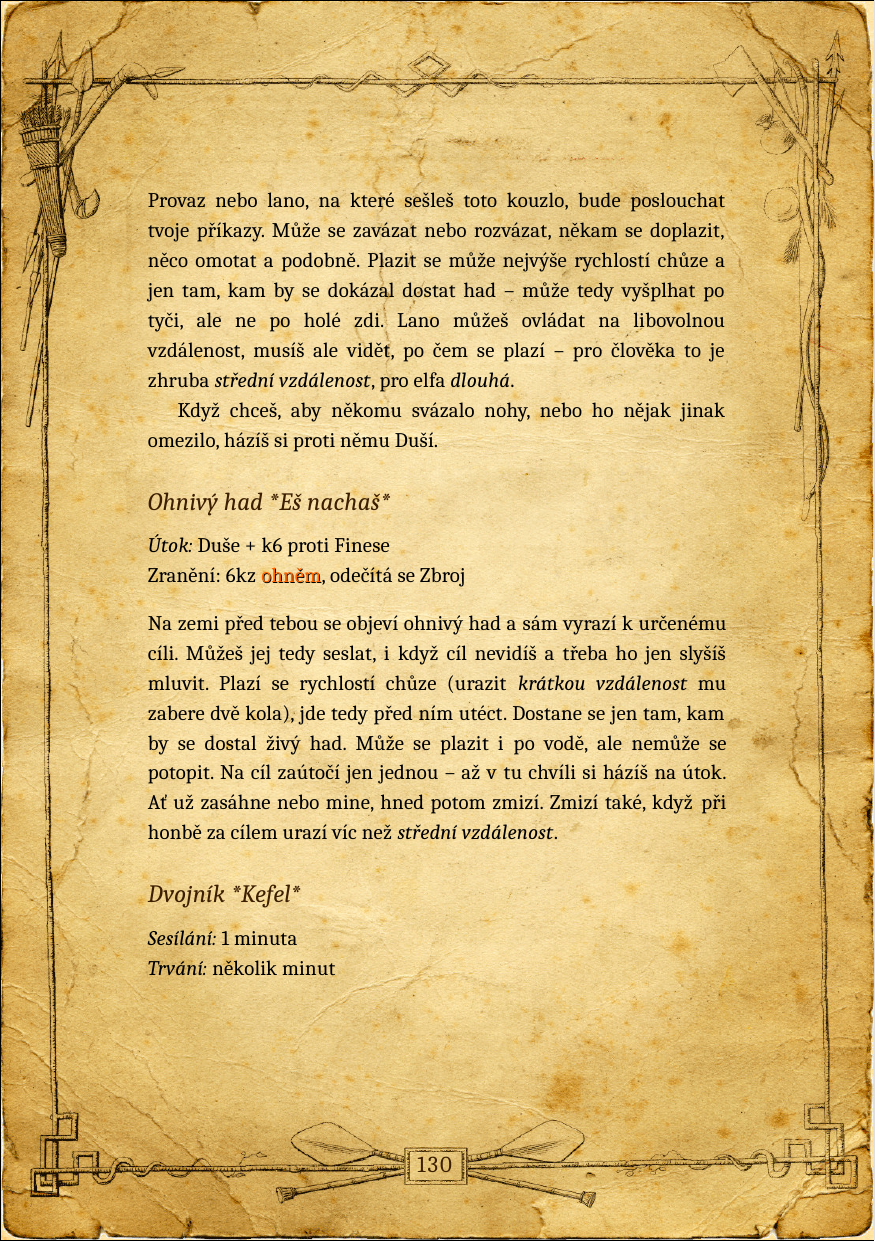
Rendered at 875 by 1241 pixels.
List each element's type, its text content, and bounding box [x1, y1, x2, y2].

picture [1, 1, 874, 1240]
text Provaz nebo lano, na které sešleš toto kouzlo, bude poslouchat tvoje příkazy. Může se zavázat nebo rozvázat, někam se doplazit, něco omotat a⁠ podobně. Plazit se může nejvýše rychlostí chůze a⁠ jen tam, kam by se dokázal dostat had – může tedy vyšplhat po tyči, ale ne po holé zdi. Lano můžeš ovládat na libovolnou vzdálenost, musíš ale vidět, po čem se plazí – pro člověka to je zhruba střední vzdálenost, pro elfa dlouhá. Když chceš, aby někomu svázalo nohy, nebo ho nějak jinak omezilo, házíš si proti němu Duší. [148, 189, 726, 452]
text Útok: Duše + k6 proti Finese Zranění: 6kz ohněm, odečítá se Zbroj [148, 534, 726, 588]
text Sesílání: 1 minuta Trvání: několik minut [148, 927, 726, 981]
text Na zemi před tebou se objeví ohnivý had a⁠ sám vyrazí k⁠ určenému cíli. Můžeš jej tedy seslat, i⁠ když cíl nevidíš a⁠ třeba ho jen slyšíš mluvit. Plazí se rychlostí chůze (urazit krátkou vzdálenost mu zabere dvě kola), jde tedy před ním utéct. Dostane se jen tam, kam by se dostal živý had. Může se plazit i⁠ po vodě, ale nemůže se potopit. Na cíl zaútočí jen jednou – až v⁠ tu chvíli si házíš na útok. Ať už zasáhne nebo mine, hned potom zmizí. Zmizí také, když při honbě za cílem urazí víc než střední vzdálenost. [148, 612, 726, 845]
subtitle Dvojník *Kefel* [148, 880, 726, 909]
subtitle Ohnivý had *Eš nachaš* [148, 488, 726, 516]
